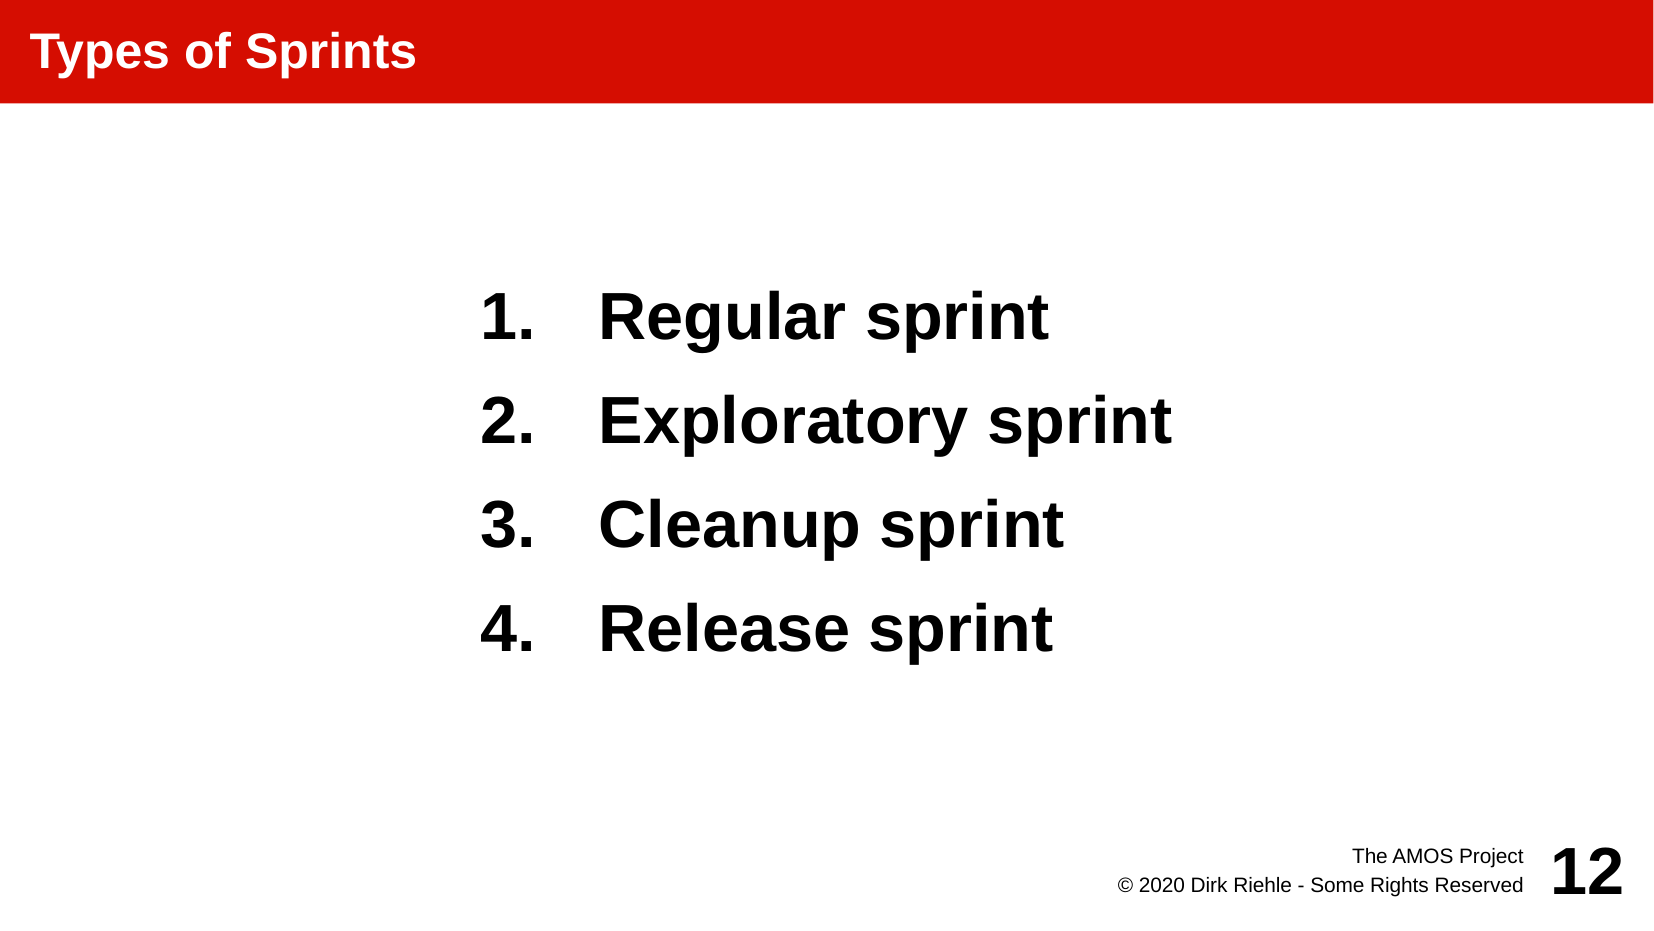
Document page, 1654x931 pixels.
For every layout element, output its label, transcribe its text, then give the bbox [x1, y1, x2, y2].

subtitle Regular sprint Exploratory sprint Cleanup sprint Release sprint [29, 132, 1625, 813]
title Types of Sprints [0, 0, 1654, 104]
